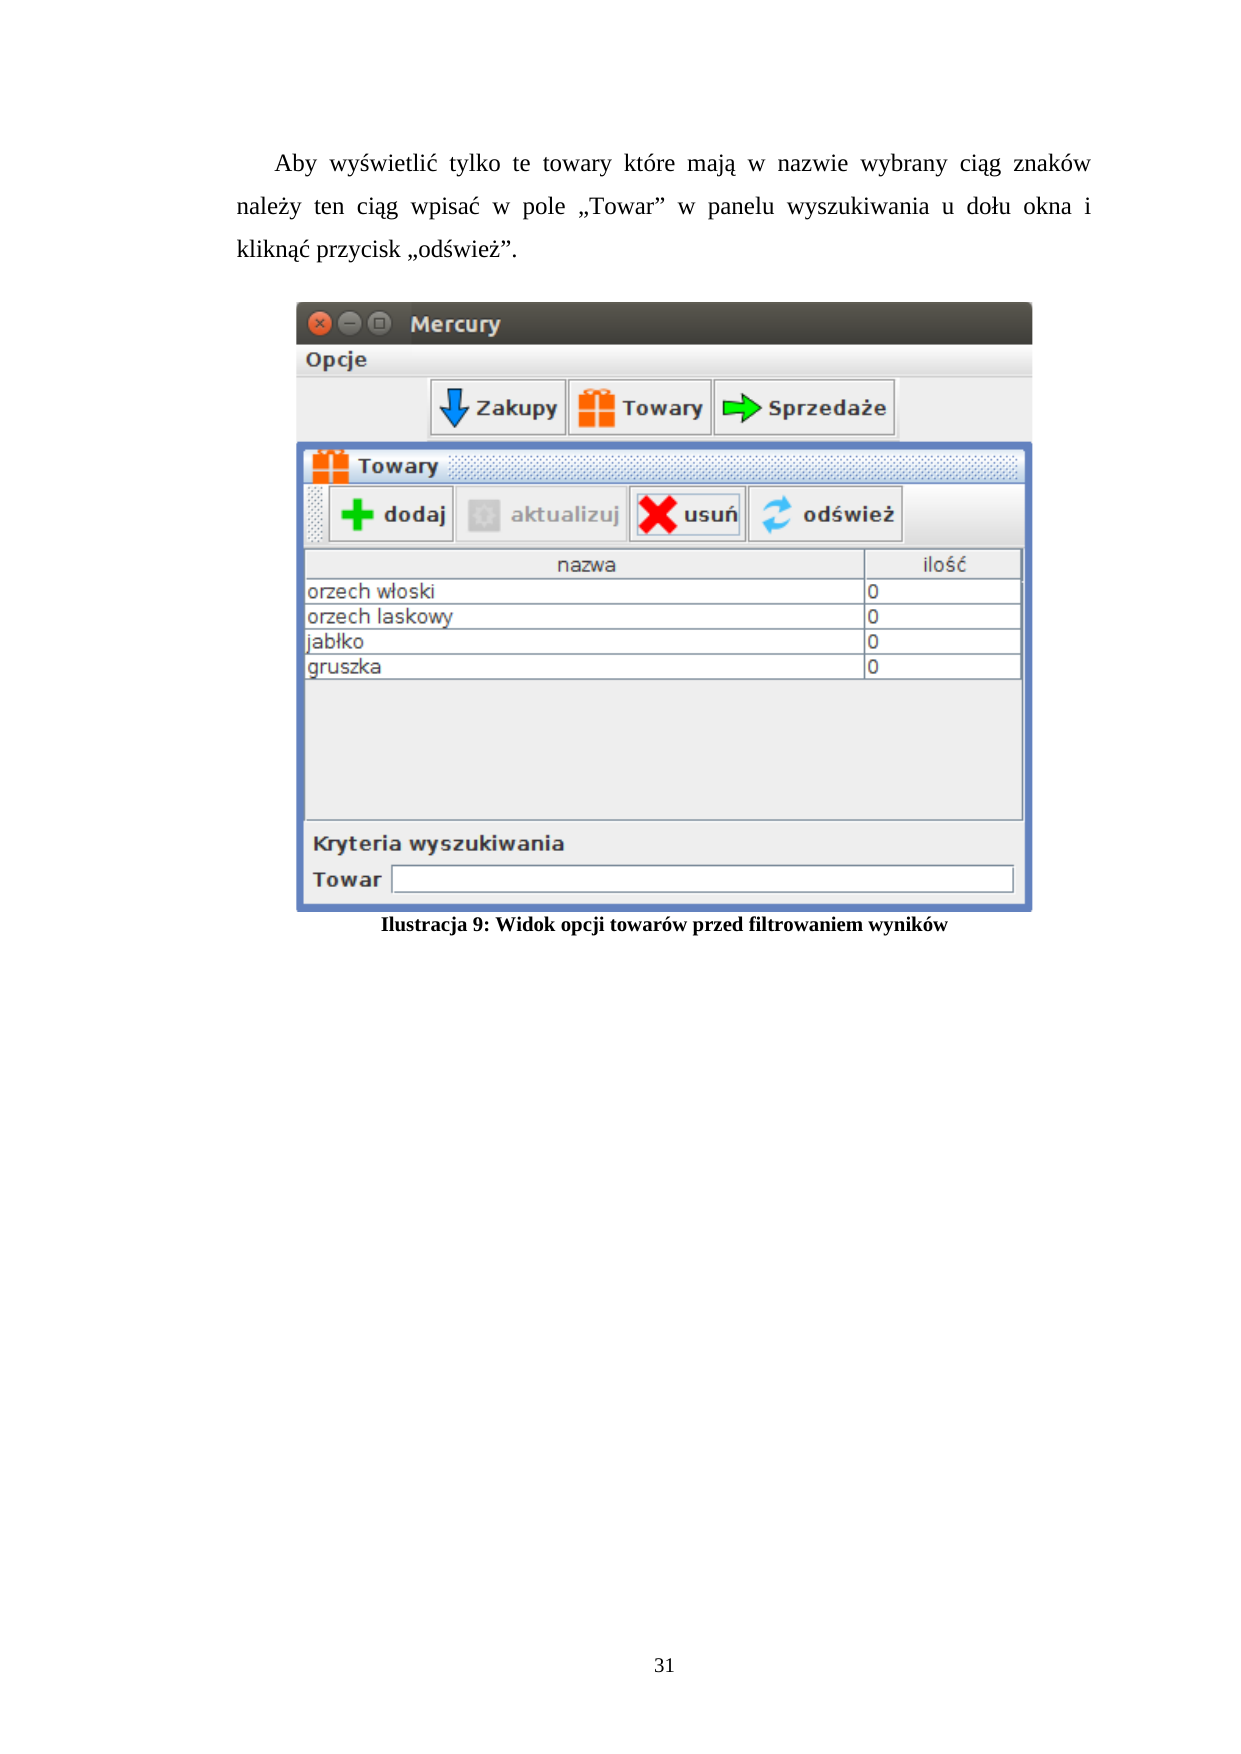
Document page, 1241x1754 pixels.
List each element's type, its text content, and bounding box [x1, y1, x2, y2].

text Aby wyświetlić tylko te towary które mają w nazwie wybrany ciąg znaków należy ten ciąg wpisać w pole „Towar” w panelu wyszukiwania u dołu okna i kliknąć przycisk „odśwież”. [236, 148, 1092, 263]
text Ilustracja 9: Widok opcji towarów przed filtrowaniem wyników [296, 912, 1032, 936]
picture [296, 302, 1033, 912]
